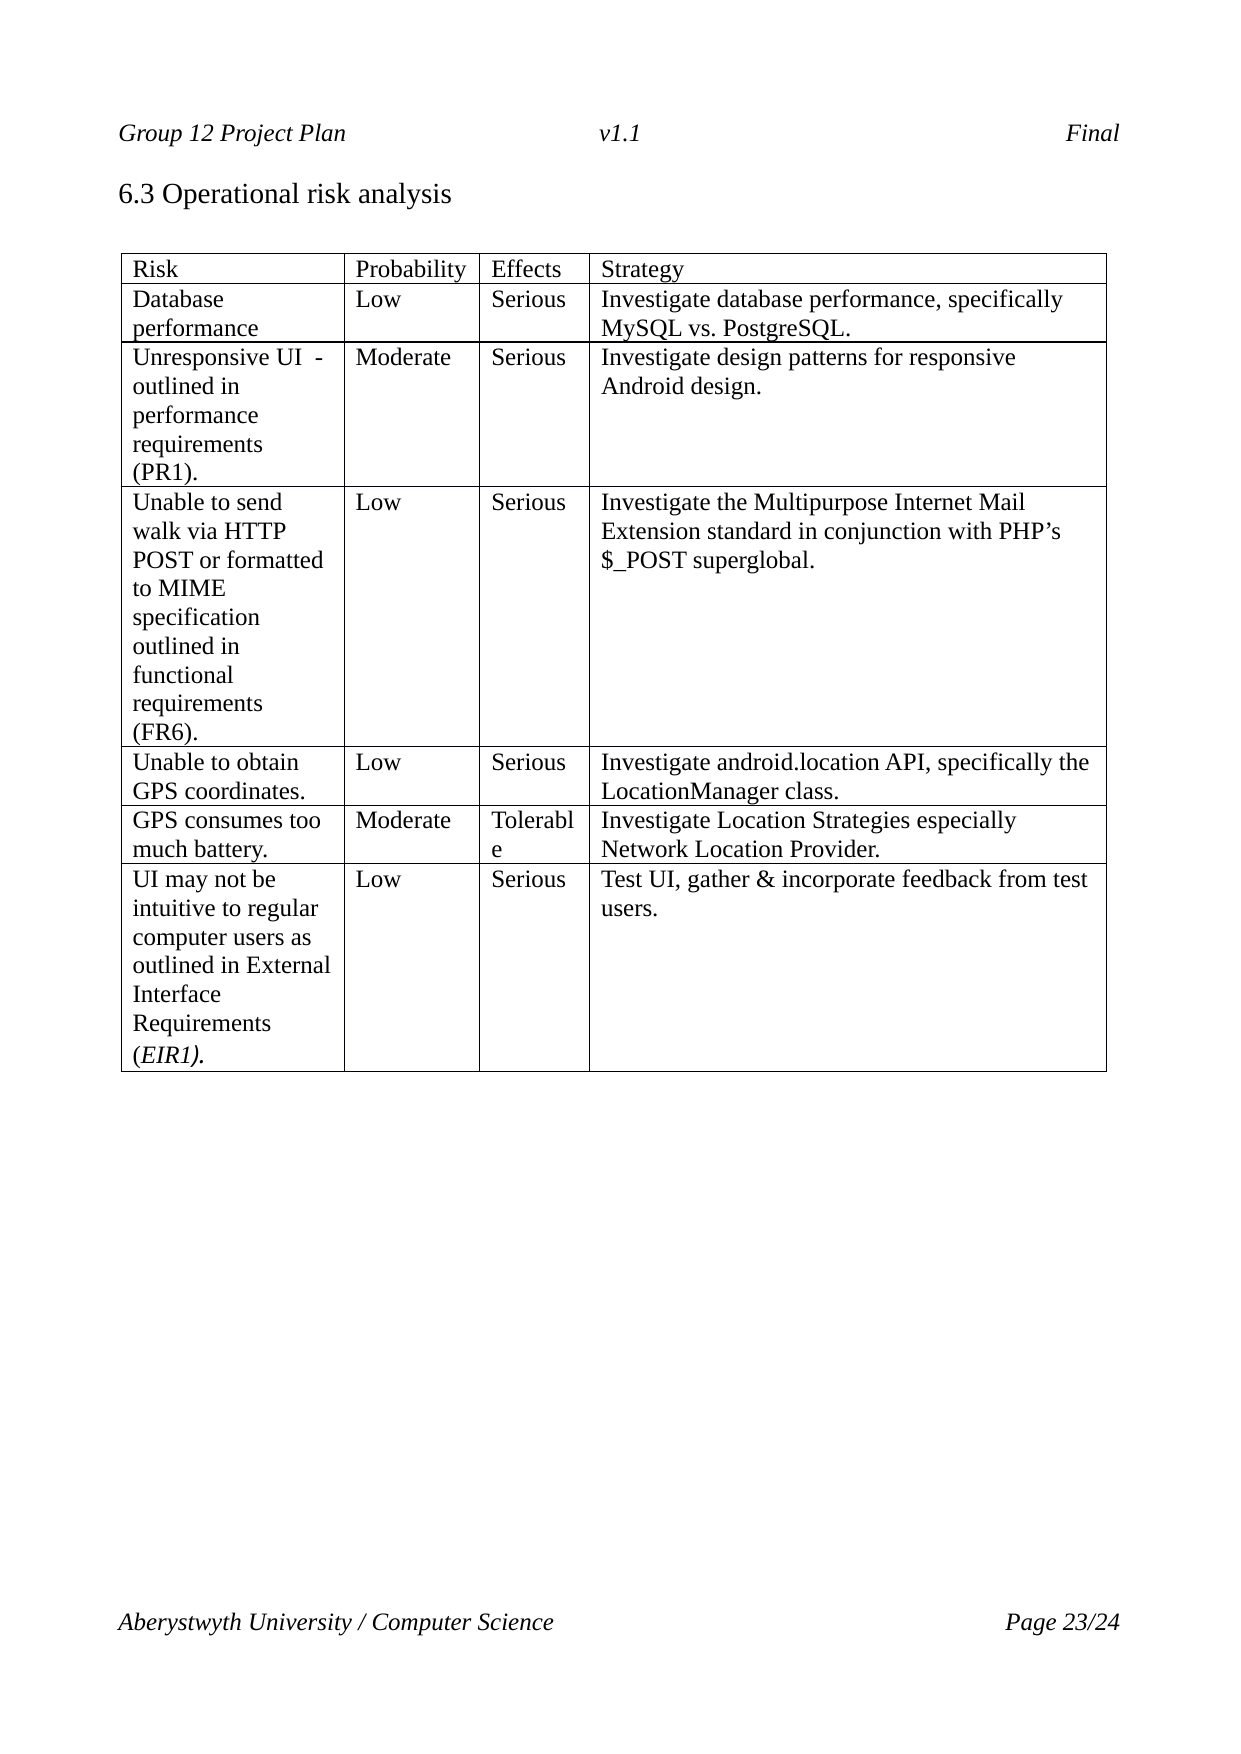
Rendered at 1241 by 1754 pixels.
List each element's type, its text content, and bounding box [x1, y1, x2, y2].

table_cell Unresponsive UI - outlined in performance requirements (PR1). [122, 343, 344, 486]
table_cell Low [345, 284, 479, 341]
table_cell Serious [480, 487, 589, 746]
table_header Risk [122, 254, 344, 283]
table_cell Unable to send walk via HTTP POST or formatted to MIME specification outlined in functional requirements (FR6). [122, 487, 344, 746]
table_header Strategy [590, 254, 1106, 283]
table_cell Investigate database performance, specifically MySQL vs. PostgreSQL. [590, 284, 1106, 341]
table_cell Moderate [345, 806, 479, 863]
table_cell Investigate Location Strategies especially Network Location Provider. [590, 806, 1106, 863]
table_cell Moderate [345, 343, 479, 486]
table_cell Low [345, 487, 479, 746]
table_cell Database performance [122, 284, 344, 341]
table_cell Serious [480, 864, 589, 1071]
table_cell Tolerable [480, 806, 589, 863]
table_header Probability [345, 254, 479, 283]
table_cell UI may not be intuitive to regular computer users as outlined in External Interface Requirements (EIR1). [122, 864, 344, 1071]
table_cell Investigate android.location API, specifically the LocationManager class. [590, 747, 1106, 804]
table_cell Investigate design patterns for responsive Android design. [590, 343, 1106, 486]
table_cell Test UI, gather & incorporate feedback from test users. [590, 864, 1106, 1071]
table_cell Low [345, 747, 479, 804]
table_cell Serious [480, 747, 589, 804]
table_cell Investigate the Multipurpose Internet Mail Extension standard in conjunction with PHP’s $_POST superglobal. [590, 487, 1106, 746]
table_cell Serious [480, 343, 589, 486]
table_cell GPS consumes too much battery. [122, 806, 344, 863]
table_header Effects [480, 254, 589, 283]
table_cell Serious [480, 284, 589, 341]
table_cell Unable to obtain GPS coordinates. [122, 747, 344, 804]
text 6.3 Operational risk analysis [118, 176, 1122, 210]
table_cell Low [345, 864, 479, 1071]
